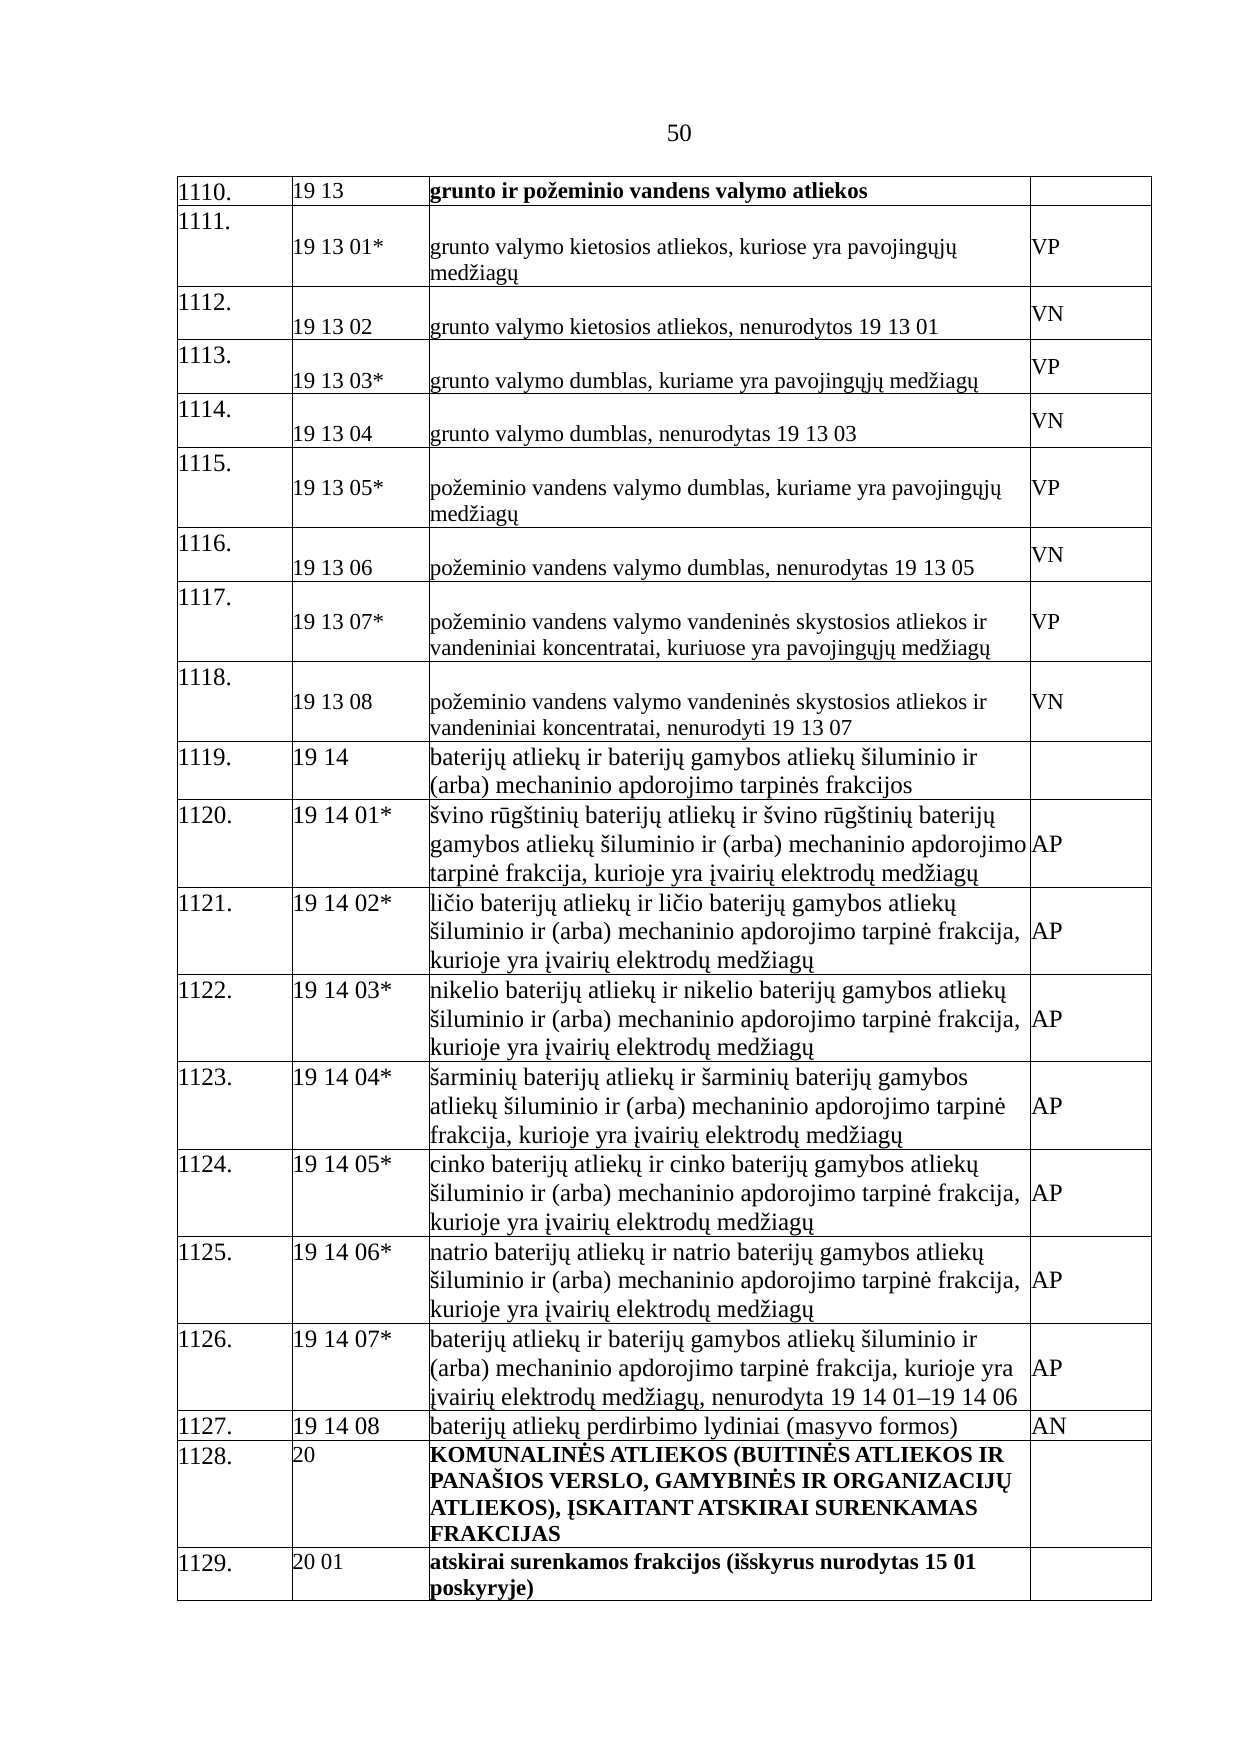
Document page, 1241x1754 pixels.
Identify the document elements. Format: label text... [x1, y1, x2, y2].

table_cell [178, 287, 292, 339]
table_cell [1031, 177, 1151, 205]
table_cell 19 13 [293, 177, 429, 205]
table_cell atskirai surenkamos frakcijos (išskyrus nurodytas 15 01 poskyryje) [430, 1548, 1030, 1600]
table_cell AP [1031, 888, 1151, 974]
table_cell VN [1031, 287, 1151, 339]
table_cell baterijų atliekų perdirbimo lydiniai (masyvo formos) [430, 1411, 1030, 1440]
table_cell [178, 528, 292, 581]
table_cell grunto valymo kietosios atliekos, nenurodytos 19 13 01 [430, 287, 1030, 339]
table_cell 20 01 [293, 1548, 429, 1600]
table_cell [178, 206, 292, 286]
table_cell [1031, 1441, 1151, 1547]
table_cell 19 14 03* [293, 975, 429, 1061]
table_cell požeminio vandens valymo vandeninės skystosios atliekos ir vandeniniai koncentratai, kuriuose yra pavojingųjų medžiagų [430, 582, 1030, 661]
table_cell 19 14 [293, 742, 429, 799]
table_cell [178, 394, 292, 447]
table_cell VN [1031, 394, 1151, 447]
table_cell AP [1031, 1062, 1151, 1148]
table_cell 19 14 06* [293, 1237, 429, 1323]
table_cell 20 [293, 1441, 429, 1547]
table_cell grunto ir požeminio vandens valymo atliekos [430, 177, 1030, 205]
table_cell požeminio vandens valymo vandeninės skystosios atliekos ir vandeniniai koncentratai, nenurodyti 19 13 07 [430, 662, 1030, 741]
table_cell [178, 1441, 292, 1547]
table_cell VN [1031, 662, 1151, 741]
table_cell VN [1031, 528, 1151, 581]
table_cell [178, 1150, 292, 1236]
table_cell 19 13 01* [293, 206, 429, 286]
table_cell 19 14 02* [293, 888, 429, 974]
table_cell [178, 1237, 292, 1323]
table_cell [178, 1324, 292, 1410]
table_cell AN [1031, 1411, 1151, 1440]
table_cell AP [1031, 800, 1151, 887]
table_cell [178, 177, 292, 205]
table_cell 19 13 06 [293, 528, 429, 581]
table_cell VP [1031, 582, 1151, 661]
table_cell [178, 448, 292, 527]
table_cell 19 13 08 [293, 662, 429, 741]
table_cell VP [1031, 206, 1151, 286]
table_cell [178, 1062, 292, 1148]
table_cell 19 14 04* [293, 1062, 429, 1148]
table_cell [1031, 742, 1151, 799]
table_cell grunto valymo kietosios atliekos, kuriose yra pavojingųjų medžiagų [430, 206, 1030, 286]
table_cell požeminio vandens valymo dumblas, nenurodytas 19 13 05 [430, 528, 1030, 581]
table_cell VP [1031, 340, 1151, 393]
table_cell grunto valymo dumblas, kuriame yra pavojingųjų medžiagų [430, 340, 1030, 393]
table_cell [178, 888, 292, 974]
table_cell požeminio vandens valymo dumblas, kuriame yra pavojingųjų medžiagų [430, 448, 1030, 527]
table_cell nikelio baterijų atliekų ir nikelio baterijų gamybos atliekų šiluminio ir (arba) mechaninio apdorojimo tarpinė frakcija, kurioje yra įvairių elektrodų medžiagų [430, 975, 1030, 1061]
table_cell [178, 340, 292, 393]
table_cell [178, 975, 292, 1061]
table_cell cinko baterijų atliekų ir cinko baterijų gamybos atliekų šiluminio ir (arba) mechaninio apdorojimo tarpinė frakcija, kurioje yra įvairių elektrodų medžiagų [430, 1150, 1030, 1236]
table_cell [178, 742, 292, 799]
table_cell 19 14 07* [293, 1324, 429, 1410]
table_cell 19 13 02 [293, 287, 429, 339]
table_cell [178, 800, 292, 887]
table_cell baterijų atliekų ir baterijų gamybos atliekų šiluminio ir (arba) mechaninio apdorojimo tarpinė frakcija, kurioje yra įvairių elektrodų medžiagų, nenurodyta 19 14 01–19 14 06 [430, 1324, 1030, 1410]
table_cell AP [1031, 1324, 1151, 1410]
table_cell KOMUNALINĖS ATLIEKOS (BUITINĖS ATLIEKOS IR PANAŠIOS VERSLO, GAMYBINĖS IR ORGANIZACIJŲ ATLIEKOS), ĮSKAITANT ATSKIRAI SURENKAMAS FRAKCIJAS [430, 1441, 1030, 1547]
table_cell [178, 582, 292, 661]
table_cell 19 13 07* [293, 582, 429, 661]
table_cell [1031, 1548, 1151, 1600]
table_cell AP [1031, 1237, 1151, 1323]
table_cell [178, 1548, 292, 1600]
table_cell [178, 662, 292, 741]
table_cell 19 14 01* [293, 800, 429, 887]
table_cell 19 13 05* [293, 448, 429, 527]
table_cell 19 14 05* [293, 1150, 429, 1236]
table_cell ličio baterijų atliekų ir ličio baterijų gamybos atliekų šiluminio ir (arba) mechaninio apdorojimo tarpinė frakcija, kurioje yra įvairių elektrodų medžiagų [430, 888, 1030, 974]
table_cell [178, 1411, 292, 1440]
table_cell 19 14 08 [293, 1411, 429, 1440]
table_cell VP [1031, 448, 1151, 527]
table_cell grunto valymo dumblas, nenurodytas 19 13 03 [430, 394, 1030, 447]
table_cell AP [1031, 1150, 1151, 1236]
table_cell 19 13 03* [293, 340, 429, 393]
table_cell švino rūgštinių baterijų atliekų ir švino rūgštinių baterijų gamybos atliekų šiluminio ir (arba) mechaninio apdorojimo tarpinė frakcija, kurioje yra įvairių elektrodų medžiagų [430, 800, 1030, 887]
table_cell AP [1031, 975, 1151, 1061]
table_cell 19 13 04 [293, 394, 429, 447]
table_cell šarminių baterijų atliekų ir šarminių baterijų gamybos atliekų šiluminio ir (arba) mechaninio apdorojimo tarpinė frakcija, kurioje yra įvairių elektrodų medžiagų [430, 1062, 1030, 1148]
table_cell baterijų atliekų ir baterijų gamybos atliekų šiluminio ir (arba) mechaninio apdorojimo tarpinės frakcijos [430, 742, 1030, 799]
table_cell natrio baterijų atliekų ir natrio baterijų gamybos atliekų šiluminio ir (arba) mechaninio apdorojimo tarpinė frakcija, kurioje yra įvairių elektrodų medžiagų [430, 1237, 1030, 1323]
